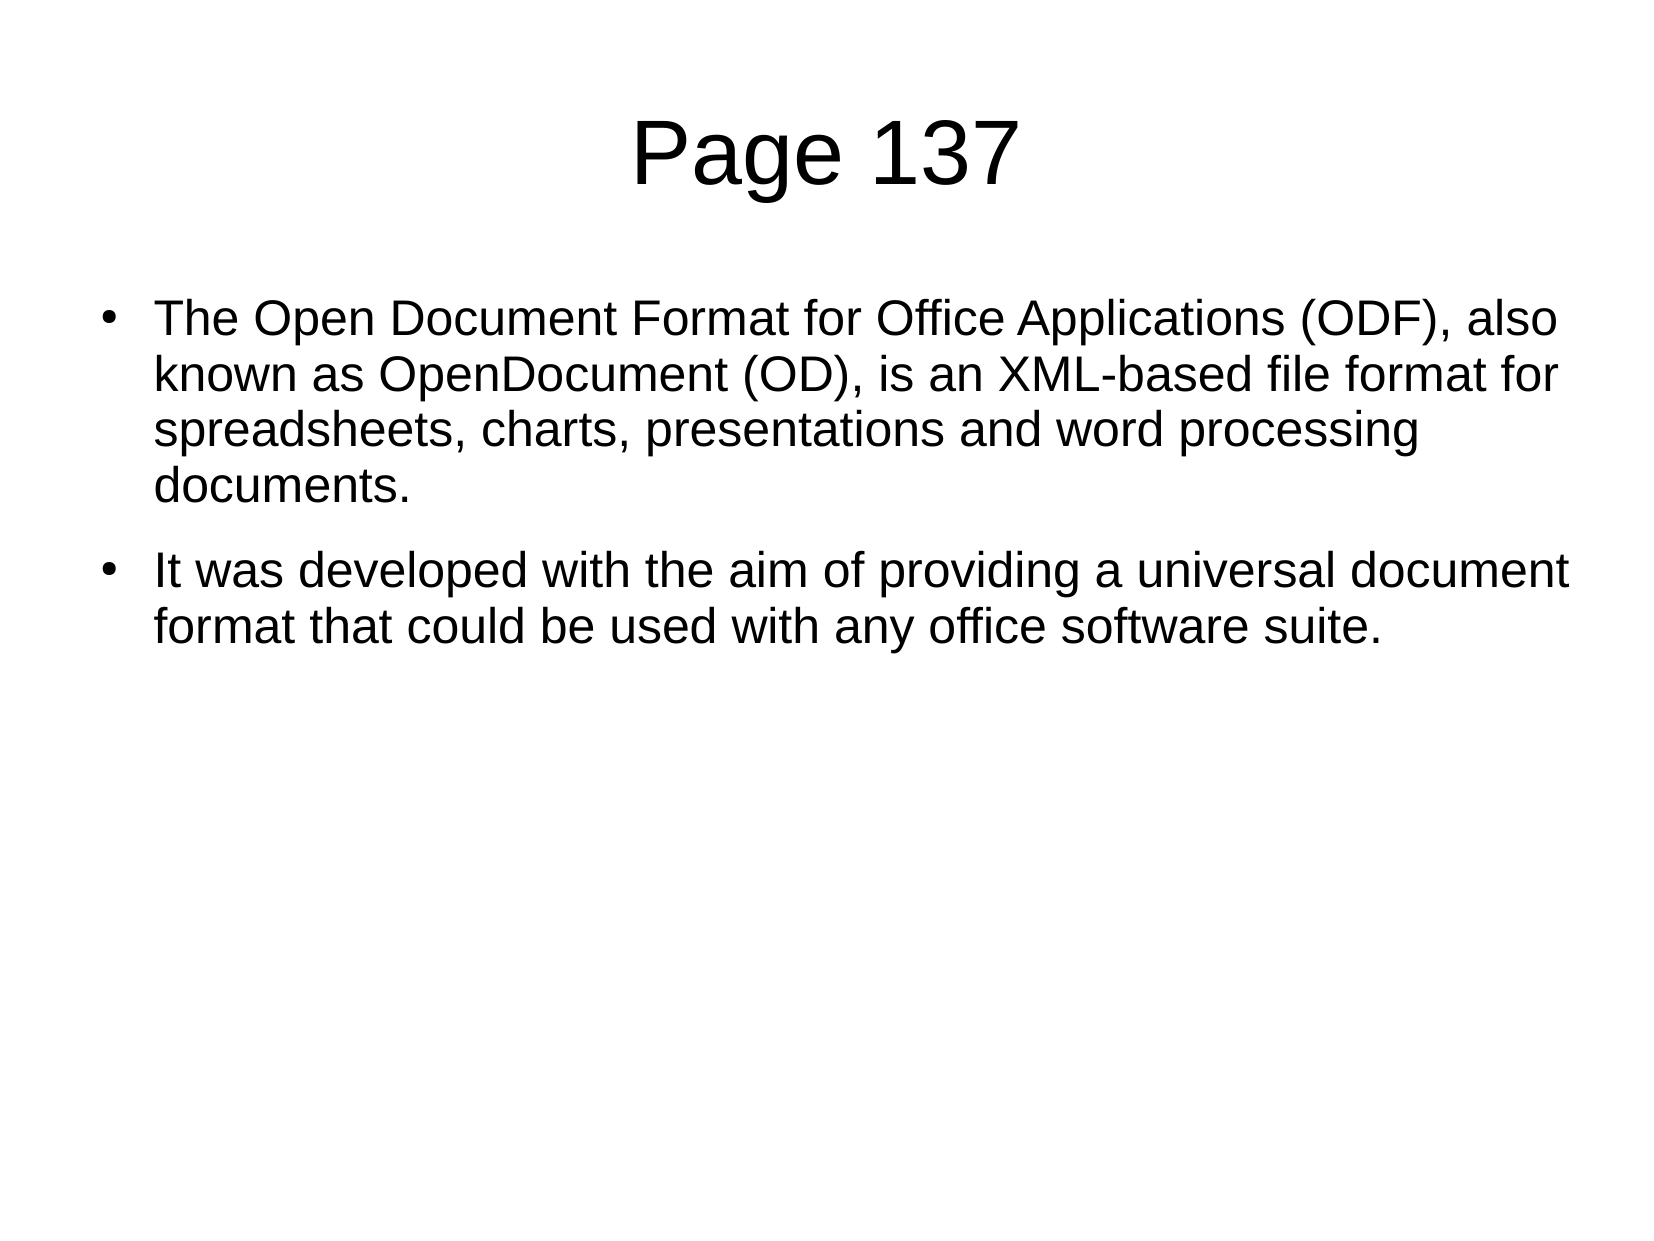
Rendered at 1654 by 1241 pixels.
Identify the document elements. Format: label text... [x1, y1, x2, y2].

title Page 137 [82, 49, 1571, 257]
list The Open Document Format for Office Applications (ODF), also known as OpenDocument (OD), is an XML-based file format for spreadsheets, charts, presentations and word processing documents. It was developed with the aim of providing a universal document format that could be used with any office software suite. [82, 290, 1571, 1109]
